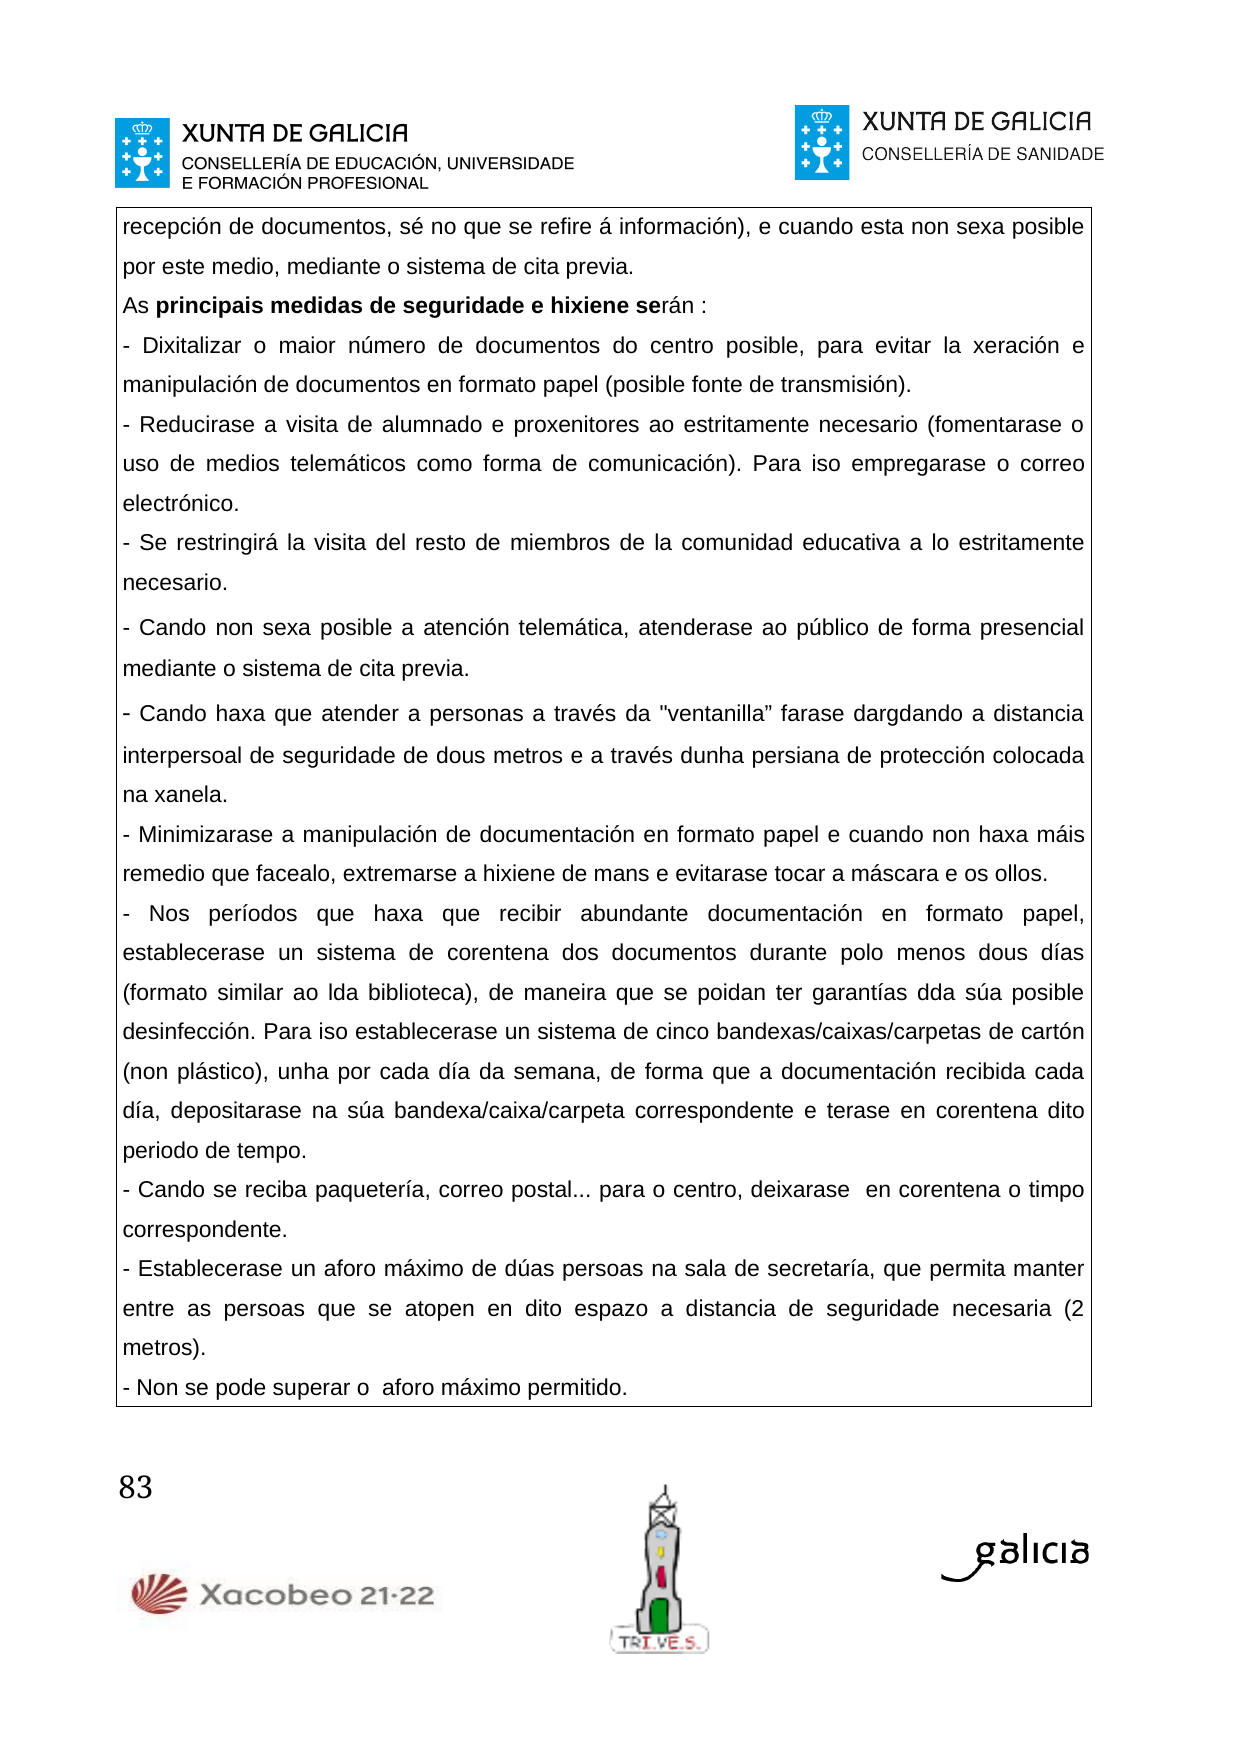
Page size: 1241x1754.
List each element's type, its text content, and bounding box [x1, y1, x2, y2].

picture [941, 1533, 1089, 1582]
picture [818, 126, 825, 134]
picture [802, 126, 809, 134]
picture [123, 168, 130, 175]
picture [834, 126, 841, 134]
picture [155, 138, 162, 144]
picture [802, 159, 809, 167]
picture [850, 105, 1104, 180]
picture [155, 168, 162, 175]
picture [134, 158, 151, 180]
picture [117, 1508, 449, 1679]
picture [139, 148, 146, 155]
picture [834, 159, 841, 167]
picture [115, 118, 574, 189]
table_cell recepción de documentos, sé no que se refire á información), e cuando esta non sexa posible por este medio, mediante o sistema de cita previa. As principais medidas de seguridade e hixiene serán : - Dixitalizar o maior número de documentos do centro posible, para evitar la xeración e manipulación de documentos en formato papel (posible fonte de transmisión). - Reducirase a visita de alumnado e proxenitores ao estritamente necesario (fomentarase o uso de medios telemáticos como forma de comunicación). Para iso empregarase o correo electrónico. - Se restringirá la visita del resto de miembros de la comunidad educativa a lo estritamente necesario. - Cando non sexa posible a atención telemática, atenderase ao público de forma presencial mediante o sistema de cita previa. - Cando haxa que atender a personas a través da "ventanilla” farase dargdando a distancia interpersoal de seguridade de dous metros e a través dunha persiana de protección colocada na xanela. - Minimizarase a manipulación de documentación en formato papel e cuando non haxa máis remedio que facealo, extremarse a hixiene de mans e evitarase tocar a máscara e os ollos. - Nos períodos que haxa que recibir abundante documentación en formato papel, establecerase un sistema de corentena dos documentos durante polo menos dous días (formato similar ao lda biblioteca), de maneira que se poidan ter garantías dda súa posible desinfección. Para iso establecerase un sistema de cinco bandexas/caixas/carpetas de cartón (non plástico), unha por cada día da semana, de forma que a documentación recibida cada día, depositarase na súa bandexa/caixa/carpeta correspondente e terase en corentena dito periodo de tempo. - Cando se reciba paquetería, correo postal... para o centro, deixarase en corentena o timpo correspondente. - Establecerase un aforo máximo de dúas persoas na sala de secretaría, que permita manter entre as persoas que se atopen en dito espazo a distancia de seguridade necesaria (2 metros). - Non se pode superar o aforo máximo permitido. [117, 208, 1091, 1406]
picture [139, 138, 146, 145]
picture [123, 138, 130, 145]
picture [813, 148, 830, 172]
picture [818, 137, 826, 145]
picture [609, 1483, 710, 1654]
picture [802, 143, 809, 150]
picture [123, 153, 130, 160]
picture [155, 153, 162, 160]
picture [834, 143, 841, 150]
